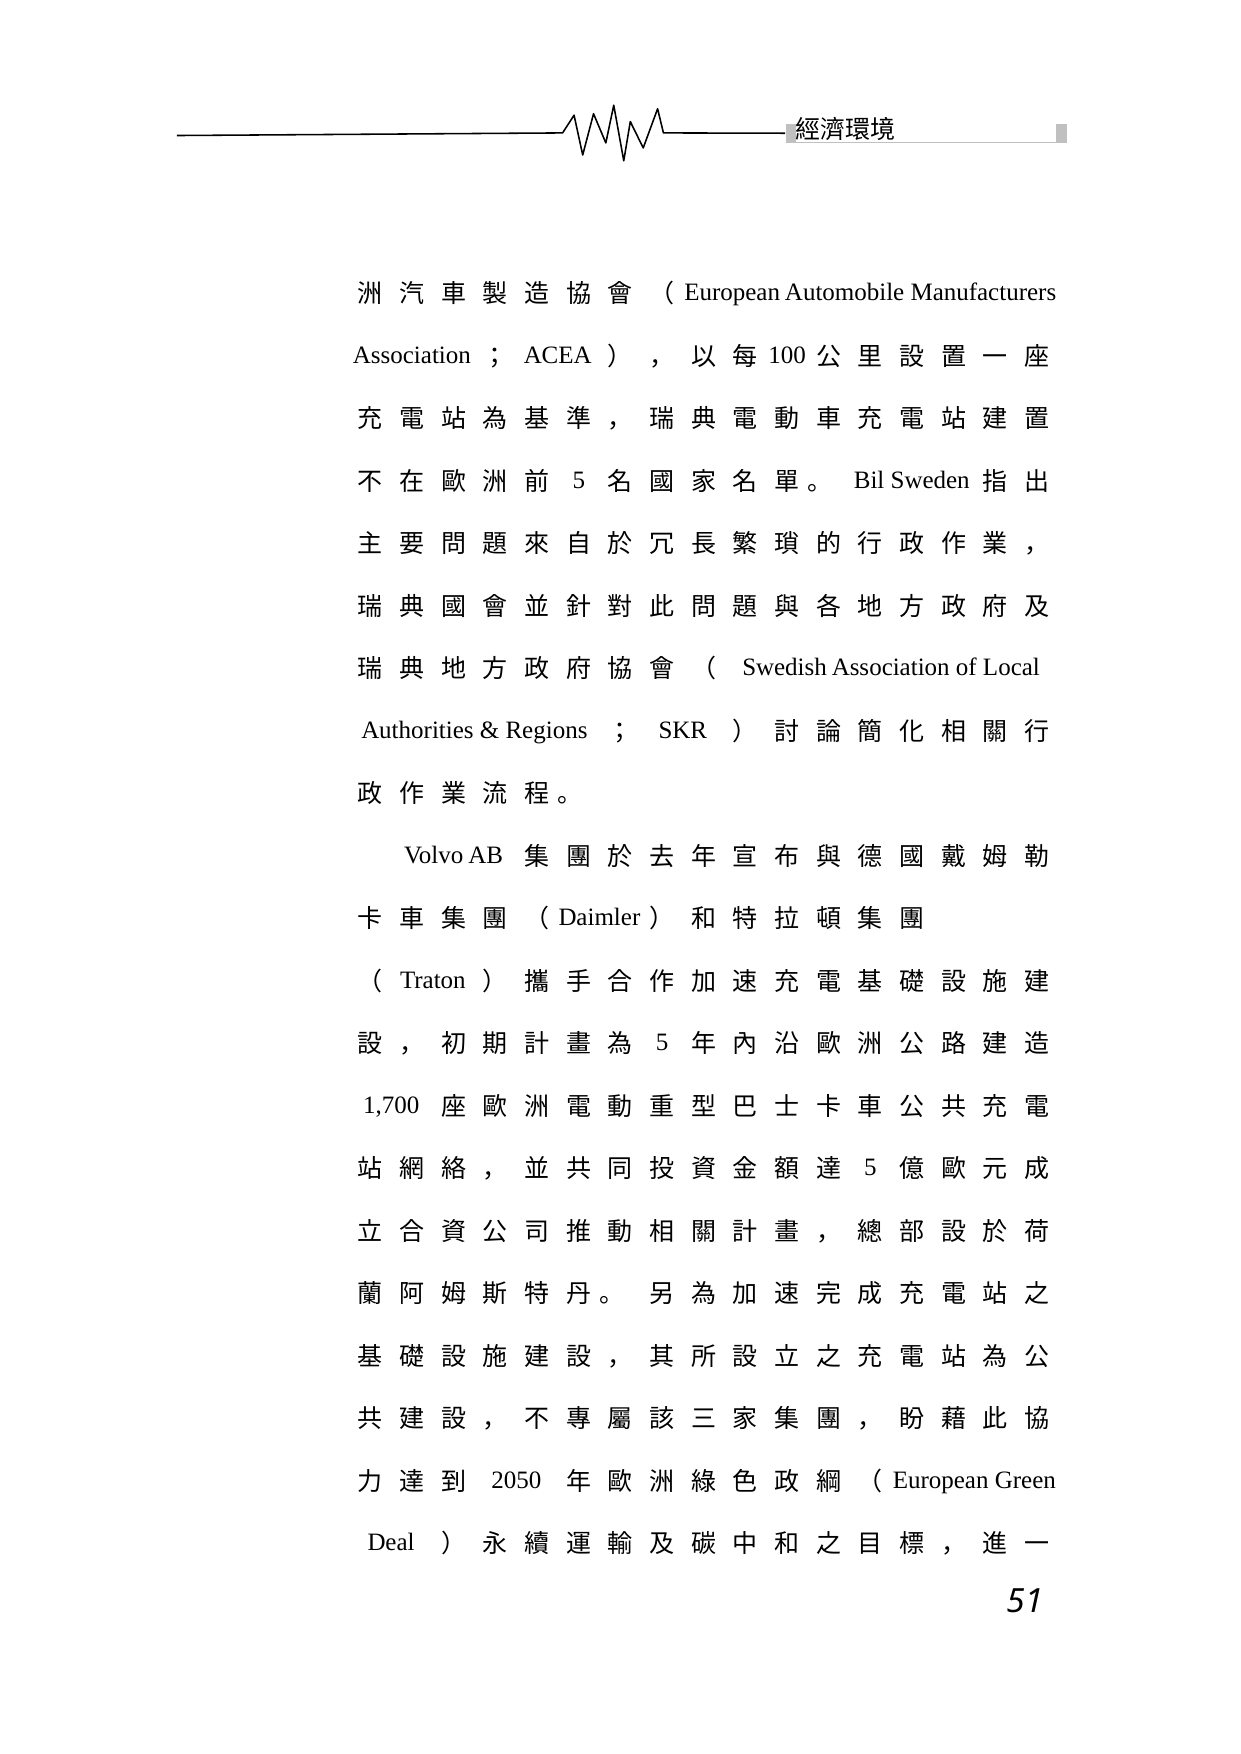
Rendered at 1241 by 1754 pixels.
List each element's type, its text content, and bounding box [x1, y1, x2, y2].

text Volvo AB集團於去年宣布與德國戴姆勒卡車集團（Daimler）和特拉頓集團（Traton）攜手合作加速充電基礎設施建設，初期計畫為5年內沿歐洲公路建造1,700座歐洲電動重型巴士卡車公共充電站網絡，並共同投資金額達5億歐元成立合資公司推動相關計畫，總部設於荷蘭阿姆斯特丹。另為加速完成充電站之基礎設施建設，其所設立之充電站為公共建設，不專屬該三家集團，盼藉此協力達到2050年歐洲綠色政綱（European Green Deal）永續運輸及碳中和之目標，進一 [330, 813, 1058, 1563]
text 洲汽車製造協會（European Automobile Manufacturers Association；ACEA），以每100公里設置一座充電站為基準，瑞典電動車充電站建置不在歐洲前5名國家名單。Bil Sweden指出主要問題來自於冗長繁瑣的行政作業，瑞典國會並針對此問題與各地方政府及瑞典地方政府協會（Swedish Association of Local Authorities & Regions；SKR）討論簡化相關行政作業流程。 [330, 250, 1058, 813]
